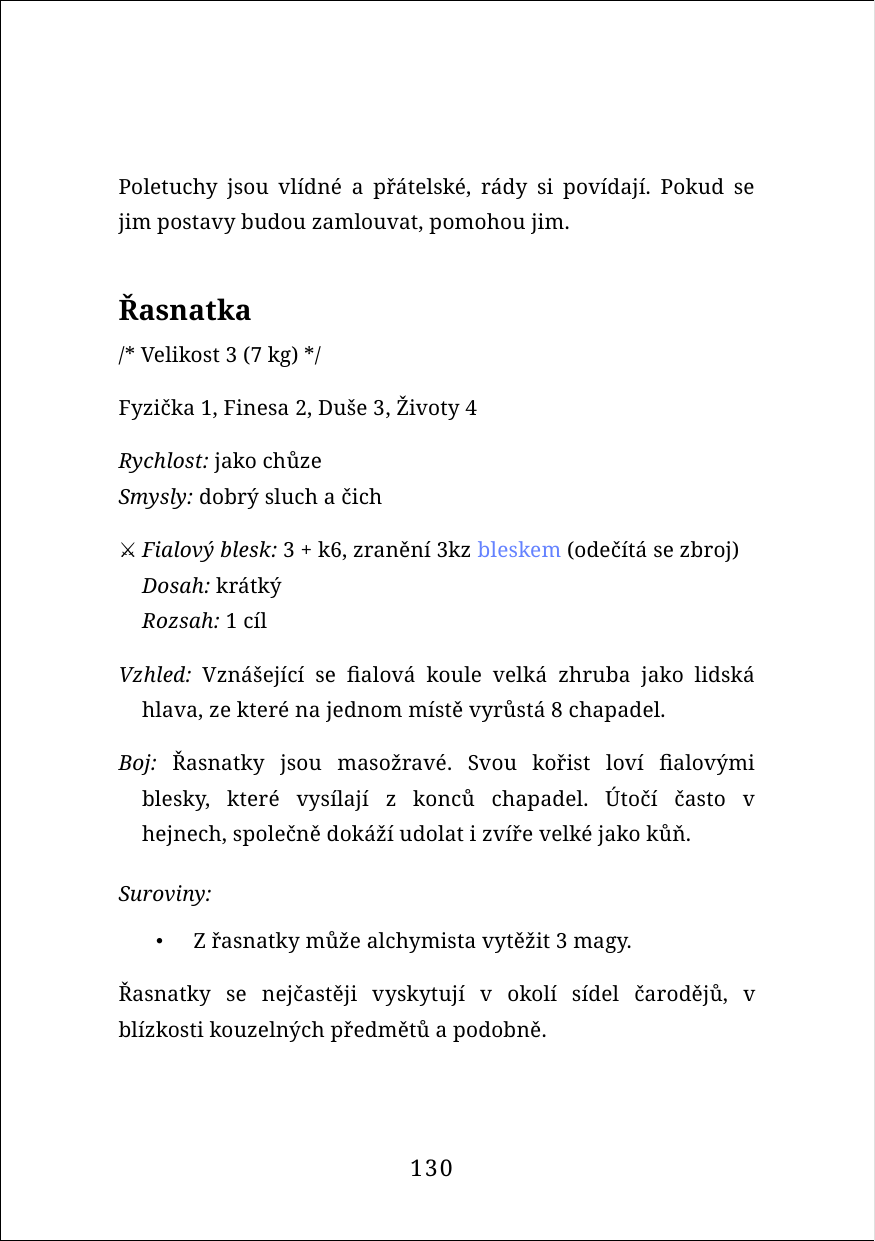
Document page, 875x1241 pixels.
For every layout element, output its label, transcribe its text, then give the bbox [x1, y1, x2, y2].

text Boj: Řasnatky jsou masožravé. Svou kořist loví fialovými blesky, které vysílají z konců chapadel. Útočí často v hejnech, společně dokáží udolat i zvíře velké jako kůň. [118, 748, 756, 848]
list Z řasnatky může alchymista vytěžit 3 magy. [156, 926, 756, 954]
text Rychlost: jako chůze [118, 447, 756, 475]
text Dosah: krátký [142, 571, 756, 599]
text Rozsah: 1 cíl [142, 606, 756, 635]
text Smysly: dobrý sluch a čich [118, 482, 756, 511]
text Vzhled: Vznášející se fialová koule velká zhruba jako lidská hlava, ze které na jednom místě vyrůstá 8 chapadel. [118, 660, 756, 724]
text Poletuchy jsou vlídné a přátelské, rády si povídají. Pokud se jim postavy budou zamlouvat, pomohou jim. [118, 172, 756, 236]
text ⚔ Fialový blesk: 3 + k6, zranění 3kz bleskem (odečítá se zbroj) [118, 535, 756, 564]
text /* Velikost 3 (7 kg) */ [118, 340, 756, 369]
text Suroviny: [118, 879, 756, 907]
subtitle Řasnatka [118, 290, 756, 328]
text Řasnatky se nejčastěji vyskytují v okolí sídel čarodějů, v blízkosti kouzelných předmětů a podobně. [118, 979, 756, 1043]
text Fyzička 1, Finesa 2, Duše 3, Životy 4 [118, 393, 756, 422]
